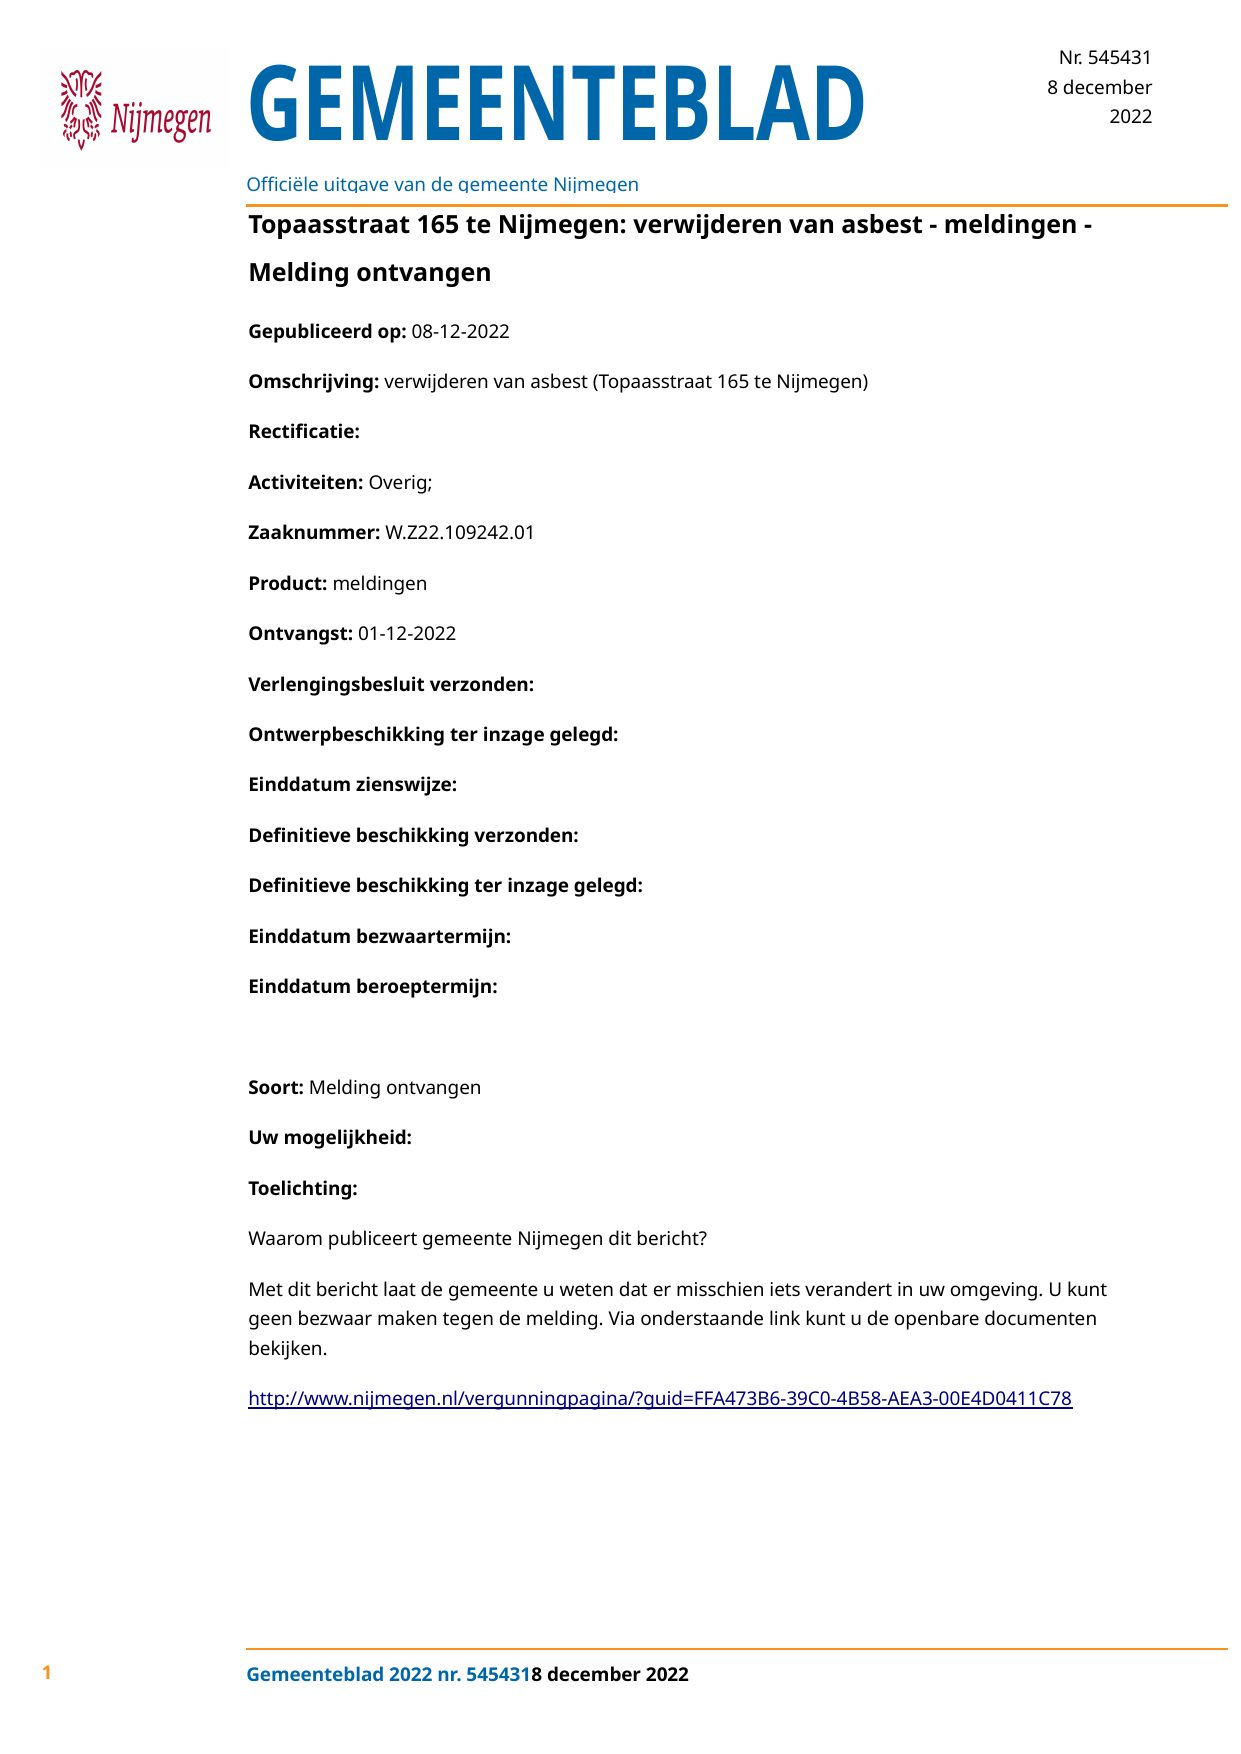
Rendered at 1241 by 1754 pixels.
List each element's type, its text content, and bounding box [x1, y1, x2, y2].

text Ontwerpbeschikking ter inzage gelegd: [248, 721, 1152, 747]
text Gepubliceerd op: 08-12-2022 [248, 318, 1152, 344]
text Ontvangst: 01-12-2022 [248, 620, 1152, 646]
text Activiteiten: Overig; [248, 469, 1152, 495]
text Definitieve beschikking ter inzage gelegd: [248, 872, 1152, 898]
text Rectificatie: [248, 419, 1152, 444]
text Waarom publiceert gemeente Nijmegen dit bericht? [248, 1225, 1152, 1251]
text Met dit bericht laat de gemeente u weten dat er misschien iets verandert in uw omgeving. U kunt geen bezwaar maken tegen de melding. Via onderstaande link kunt u de openbare documenten bekijken. [248, 1276, 1152, 1361]
text Uw mogelijkheid: [248, 1124, 1152, 1150]
text Verlengingsbesluit verzonden: [248, 671, 1152, 697]
text http://www.nijmegen.nl/vergunningpagina/?guid=FFA473B6-39C0-4B58-AEA3-00E4D0411C78 [248, 1385, 1152, 1411]
text Omschrijving: verwijderen van asbest (Topaasstraat 165 te Nijmegen) [248, 368, 1152, 394]
text Soort: Melding ontvangen [248, 1074, 1152, 1100]
text Topaasstraat 165 te Nijmegen: verwijderen van asbest - meldingen - Melding ontvangen [248, 207, 1152, 288]
text Definitieve beschikking verzonden: [248, 822, 1152, 848]
text Einddatum zienswijze: [248, 772, 1152, 797]
text Product: meldingen [248, 570, 1152, 596]
picture [41, 47, 231, 172]
text Toelichting: [248, 1175, 1152, 1201]
text Einddatum beroeptermijn: [248, 973, 1152, 999]
text Zaaknummer: W.Z22.109242.01 [248, 519, 1152, 545]
text Einddatum bezwaartermijn: [248, 923, 1152, 949]
